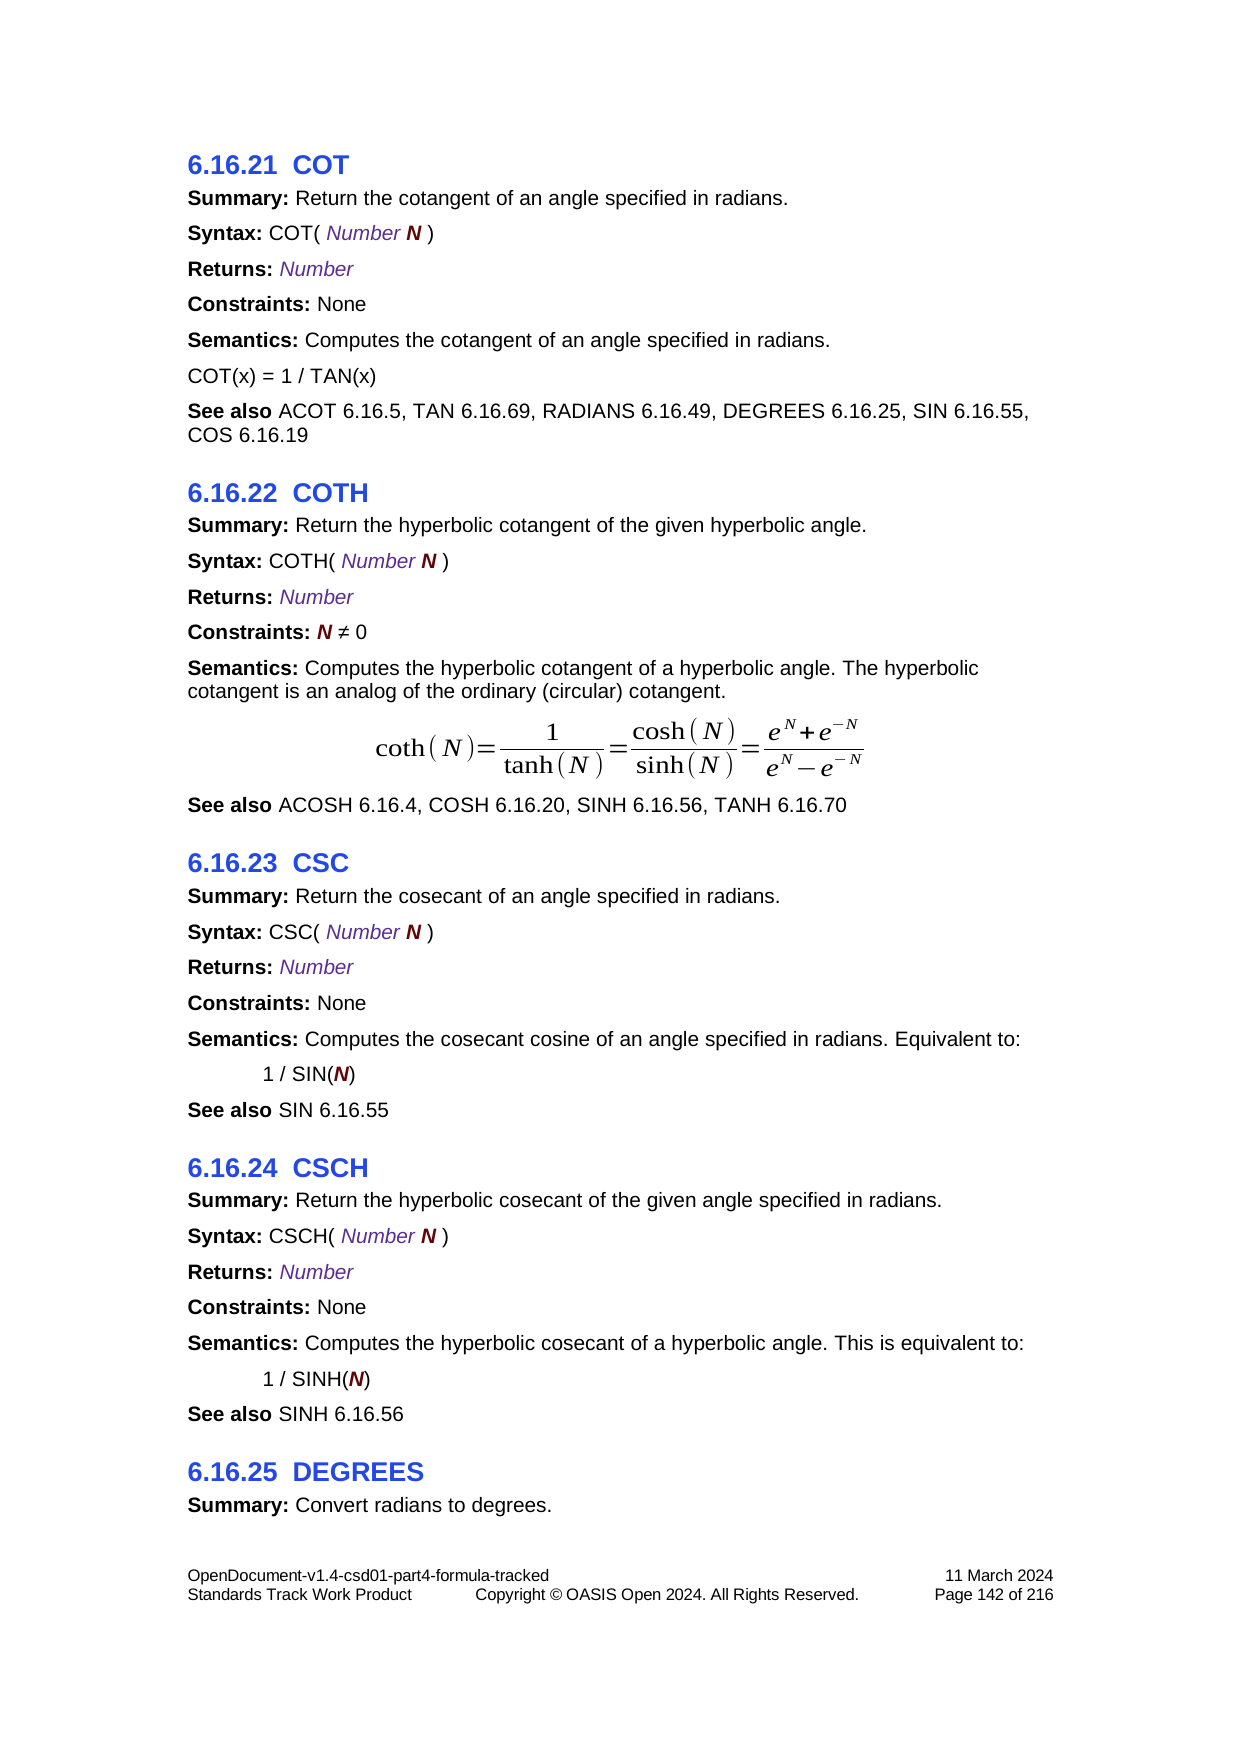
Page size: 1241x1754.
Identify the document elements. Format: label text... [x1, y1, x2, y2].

text Syntax: CSCH( Number N ) [187, 1224, 1053, 1248]
text 1 / SIN(N) [187, 1063, 1053, 1086]
text See also SIN 6.16.55 [187, 1098, 1053, 1122]
text Summary: Return the cotangent of an angle specified in radians. [187, 186, 1053, 209]
text Semantics: Computes the cotangent of an angle specified in radians. [187, 328, 1053, 352]
text Returns: Number [187, 257, 1053, 281]
text Syntax: CSC( Number N ) [187, 920, 1053, 944]
text Returns: Number [187, 585, 1053, 609]
text COT(x) = 1 / TAN(x) [187, 364, 1053, 388]
text See also SINH 6.16.56 [187, 1403, 1053, 1426]
text See also ACOSH 6.16.4, COSH 6.16.20, SINH 6.16.56, TANH 6.16.70 [187, 794, 1053, 817]
text Summary: Return the hyperbolic cosecant of the given angle specified in radians. [187, 1189, 1053, 1212]
text Syntax: COT( Number N ) [187, 222, 1053, 245]
text Syntax: COTH( Number N ) [187, 549, 1053, 573]
text 1 / SINH(N) [187, 1367, 1053, 1391]
text Summary: Return the cosecant of an angle specified in radians. [187, 884, 1053, 908]
text Summary: Convert radians to degrees. [187, 1493, 1053, 1517]
text Constraints: N ≠ 0 [187, 621, 1053, 644]
text Constraints: None [187, 293, 1053, 316]
subtitle CSCH [187, 1153, 1053, 1183]
subtitle COT [187, 150, 1053, 180]
text Semantics: Computes the cosecant cosine of an angle specified in radians. Equivalent to: [187, 1027, 1053, 1051]
text Constraints: None [187, 991, 1053, 1015]
text Constraints: None [187, 1296, 1053, 1319]
text Semantics: Computes the hyperbolic cosecant of a hyperbolic angle. This is equivalent to: [187, 1331, 1053, 1355]
text Returns: Number [187, 1260, 1053, 1284]
text Summary: Return the hyperbolic cotangent of the given hyperbolic angle. [187, 514, 1053, 537]
subtitle DEGREES [187, 1457, 1053, 1487]
subtitle CSC [187, 848, 1053, 878]
subtitle COTH [187, 478, 1053, 508]
text Semantics: Computes the hyperbolic cotangent of a hyperbolic angle. The hyperbolic cotangent is an analog of the ordinary (circular) cotangent. [187, 656, 1053, 703]
text See also ACOT 6.16.5, TAN 6.16.69, RADIANS 6.16.49, DEGREES 6.16.25, SIN 6.16.55, COS 6.16.19 [187, 400, 1053, 447]
text Returns: Number [187, 956, 1053, 979]
